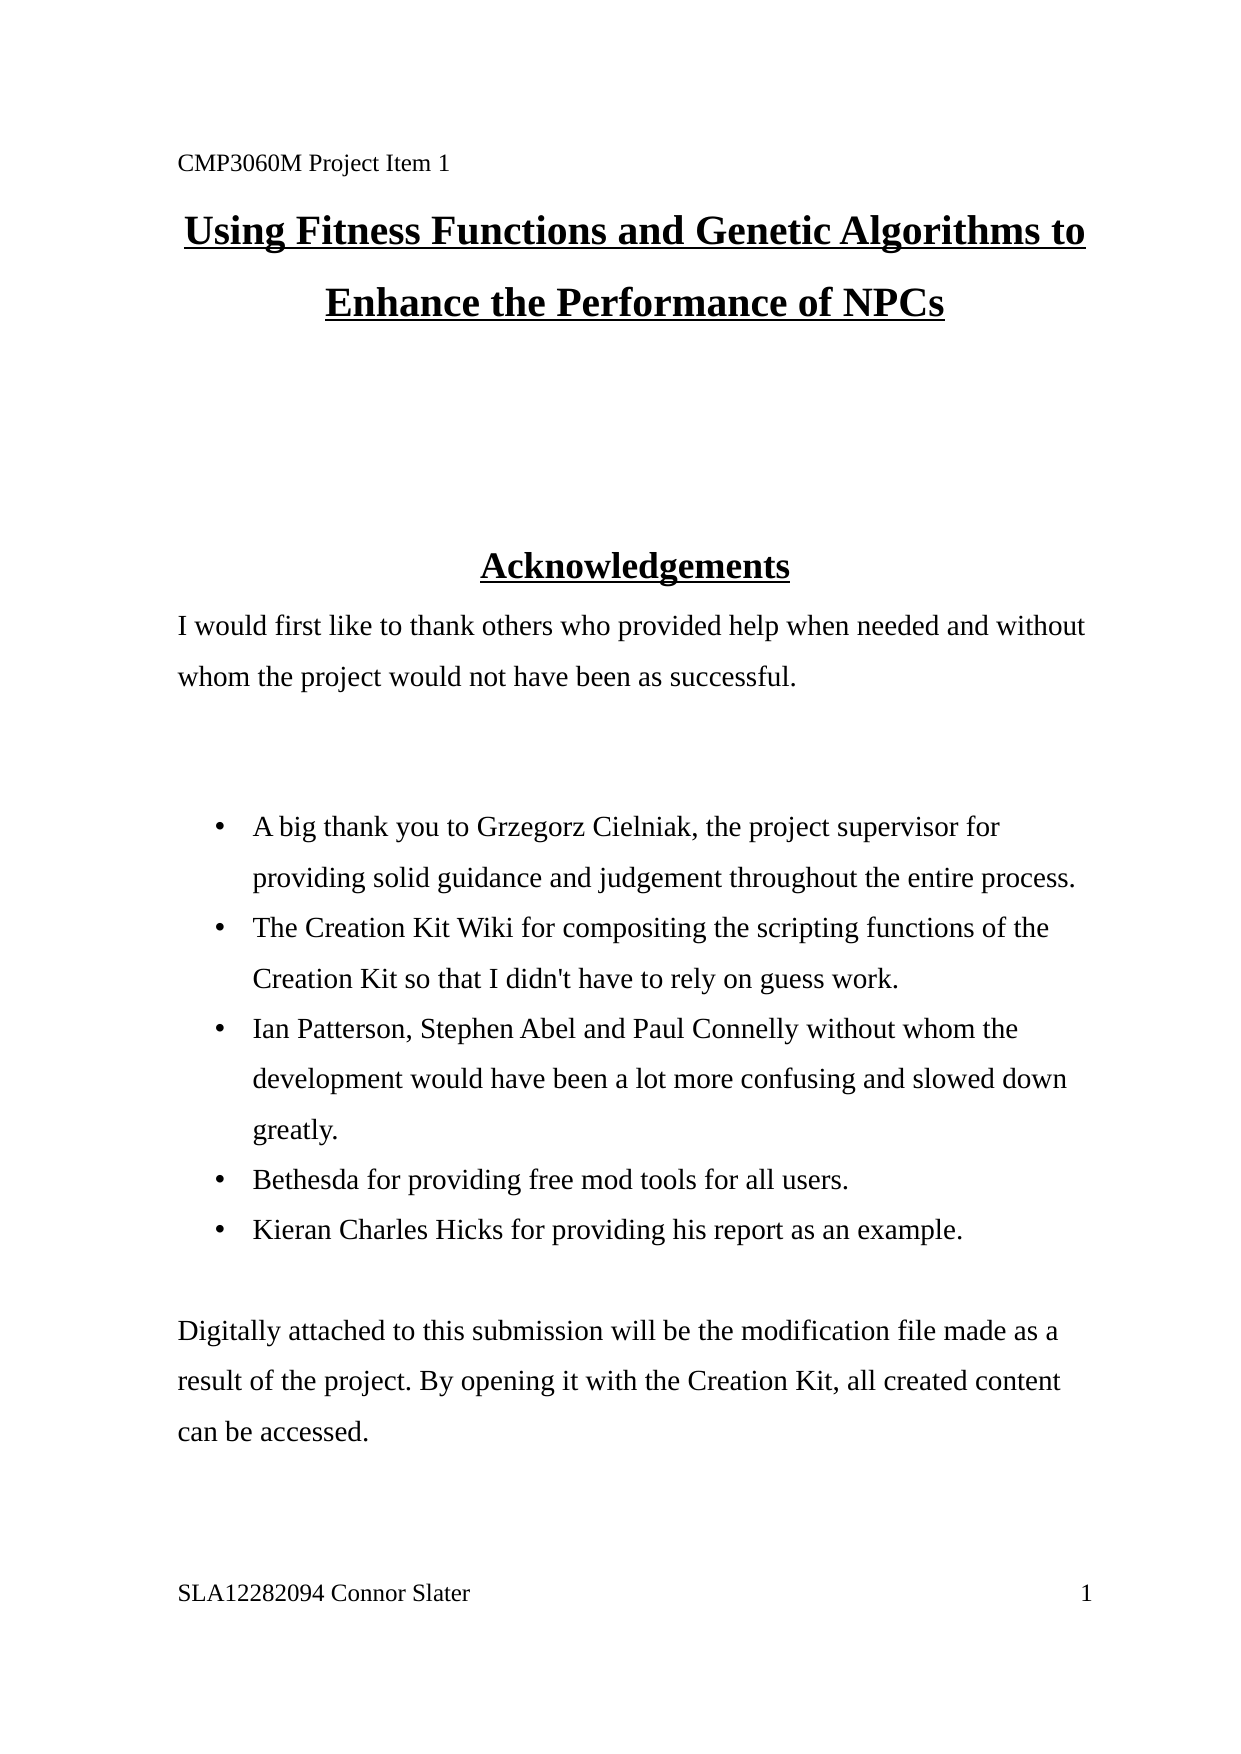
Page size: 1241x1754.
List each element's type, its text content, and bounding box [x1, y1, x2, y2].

text Digitally attached to this submission will be the modification file made as a result of the project. By opening it with the Creation Kit, all created content can be accessed. [177, 1313, 1093, 1447]
list Bethesda for providing free mod tools for all users. [215, 1162, 1093, 1196]
list Kieran Charles Hicks for providing his report as an example. [215, 1212, 1093, 1246]
text Acknowledgements [177, 544, 1093, 587]
text I would first like to thank others who provided help when needed and without whom the project would not have been as successful. [177, 608, 1093, 692]
list The Creation Kit Wiki for compositing the scripting functions of the Creation Kit so that I didn't have to rely on guess work. [215, 910, 1093, 994]
list A big thank you to Grzegorz Cielniak, the project supervisor for providing solid guidance and judgement throughout the entire process. [215, 809, 1093, 893]
text Using Fitness Functions and Genetic Algorithms to Enhance the Performance of NPCs [177, 206, 1093, 326]
list Ian Patterson, Stephen Abel and Paul Connelly without whom the development would have been a lot more confusing and slowed down greatly. [215, 1011, 1093, 1145]
